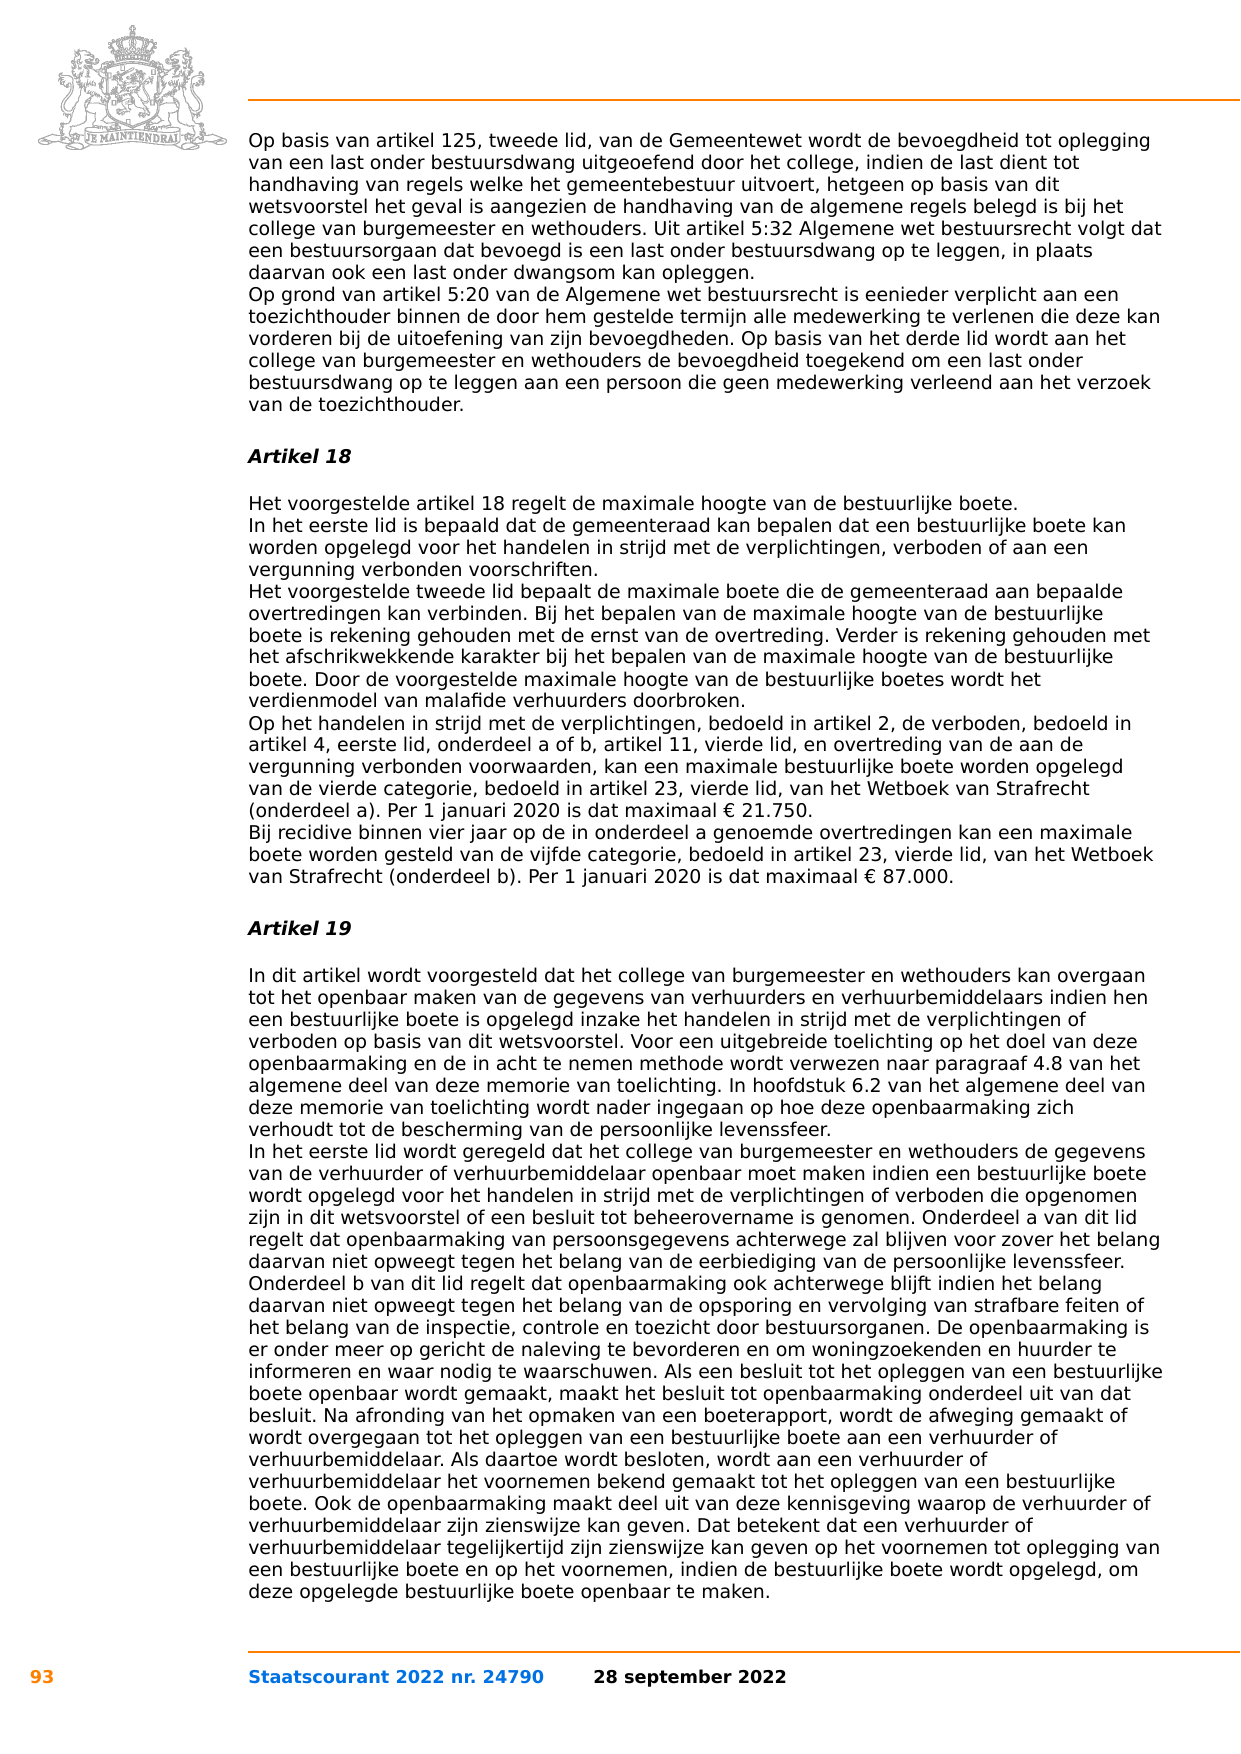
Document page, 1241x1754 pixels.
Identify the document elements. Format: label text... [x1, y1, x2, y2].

text Het voorgestelde artikel 18 regelt de maximale hoogte van de bestuurlijke boete. [248, 493, 1163, 514]
text Op grond van artikel 5:20 van de Algemene wet bestuursrecht is eenieder verplicht aan een toezichthouder binnen de door hem gestelde termijn alle medewerking te verlenen die deze kan vorderen bij de uitoefening van zijn bevoegdheden. Op basis van het derde lid wordt aan het college van burgemeester en wethouders de bevoegdheid toegekend om een last onder bestuursdwang op te leggen aan een persoon die geen medewerking verleend aan het verzoek van de toezichthouder. [248, 284, 1163, 416]
text Bij recidive binnen vier jaar op de in onderdeel a genoemde overtredingen kan een maximale boete worden gesteld van de vijfde categorie, bedoeld in artikel 23, vierde lid, van het Wetboek van Strafrecht (onderdeel b). Per 1 januari 2020 is dat maximaal € 87.000. [248, 822, 1163, 888]
subtitle Artikel 18 [248, 446, 1163, 468]
text In dit artikel wordt voorgesteld dat het college van burgemeester en wethouders kan overgaan tot het openbaar maken van de gegevens van verhuurders en verhuurbemiddelaars indien hen een bestuurlijke boete is opgelegd inzake het handelen in strijd met de verplichtingen of verboden op basis van dit wetsvoorstel. Voor een uitgebreide toelichting op het doel van deze openbaarmaking en de in acht te nemen methode wordt verwezen naar paragraaf 4.8 van het algemene deel van deze memorie van toelichting. In hoofdstuk 6.2 van het algemene deel van deze memorie van toelichting wordt nader ingegaan op hoe deze openbaarmaking zich verhoudt tot de bescherming van de persoonlijke levenssfeer. [248, 965, 1163, 1141]
text In het eerste lid wordt geregeld dat het college van burgemeester en wethouders de gegevens van de verhuurder of verhuurbemiddelaar openbaar moet maken indien een bestuurlijke boete wordt opgelegd voor het handelen in strijd met de verplichtingen of verboden die opgenomen zijn in dit wetsvoorstel of een besluit tot beheerovername is genomen. Onderdeel a van dit lid regelt dat openbaarmaking van persoonsgegevens achterwege zal blijven voor zover het belang daarvan niet opweegt tegen het belang van de eerbiediging van de persoonlijke levenssfeer. Onderdeel b van dit lid regelt dat openbaarmaking ook achterwege blijft indien het belang daarvan niet opweegt tegen het belang van de opsporing en vervolging van strafbare feiten of het belang van de inspectie, controle en toezicht door bestuursorganen. De openbaarmaking is er onder meer op gericht de naleving te bevorderen en om woningzoekenden en huurder te informeren en waar nodig te waarschuwen. Als een besluit tot het opleggen van een bestuurlijke boete openbaar wordt gemaakt, maakt het besluit tot openbaarmaking onderdeel uit van dat besluit. Na afronding van het opmaken van een boeterapport, wordt de afweging gemaakt of wordt overgegaan tot het opleggen van een bestuurlijke boete aan een verhuurder of verhuurbemiddelaar. Als daartoe wordt besloten, wordt aan een verhuurder of verhuurbemiddelaar het voornemen bekend gemaakt tot het opleggen van een bestuurlijke boete. Ook de openbaarmaking maakt deel uit van deze kennisgeving waarop de verhuurder of verhuurbemiddelaar zijn zienswijze kan geven. Dat betekent dat een verhuurder of verhuurbemiddelaar tegelijkertijd zijn zienswijze kan geven op het voornemen tot oplegging van een bestuurlijke boete en op het voornemen, indien de bestuurlijke boete wordt opgelegd, om deze opgelegde bestuurlijke boete openbaar te maken. [248, 1141, 1163, 1603]
text In het eerste lid is bepaald dat de gemeenteraad kan bepalen dat een bestuurlijke boete kan worden opgelegd voor het handelen in strijd met de verplichtingen, verboden of aan een vergunning verbonden voorschriften. [248, 514, 1163, 581]
picture [38, 25, 227, 150]
text Op het handelen in strijd met de verplichtingen, bedoeld in artikel 2, de verboden, bedoeld in artikel 4, eerste lid, onderdeel a of b, artikel 11, vierde lid, en overtreding van de aan de vergunning verbonden voorwaarden, kan een maximale bestuurlijke boete worden opgelegd van de vierde categorie, bedoeld in artikel 23, vierde lid, van het Wetboek van Strafrecht (onderdeel a). Per 1 januari 2020 is dat maximaal € 21.750. [248, 712, 1163, 822]
text Het voorgestelde tweede lid bepaalt de maximale boete die de gemeenteraad aan bepaalde overtredingen kan verbinden. Bij het bepalen van de maximale hoogte van de bestuurlijke boete is rekening gehouden met de ernst van de overtreding. Verder is rekening gehouden met het afschrikwekkende karakter bij het bepalen van de maximale hoogte van de bestuurlijke boete. Door de voorgestelde maximale hoogte van de bestuurlijke boetes wordt het verdienmodel van malafide verhuurders doorbroken. [248, 581, 1163, 712]
text Op basis van artikel 125, tweede lid, van de Gemeentewet wordt de bevoegdheid tot oplegging van een last onder bestuursdwang uitgeoefend door het college, indien de last dient tot handhaving van regels welke het gemeentebestuur uitvoert, hetgeen op basis van dit wetsvoorstel het geval is aangezien de handhaving van de algemene regels belegd is bij het college van burgemeester en wethouders. Uit artikel 5:32 Algemene wet bestuursrecht volgt dat een bestuursorgaan dat bevoegd is een last onder bestuursdwang op te leggen, in plaats daarvan ook een last onder dwangsom kan opleggen. [248, 130, 1163, 284]
subtitle Artikel 19 [248, 918, 1163, 940]
